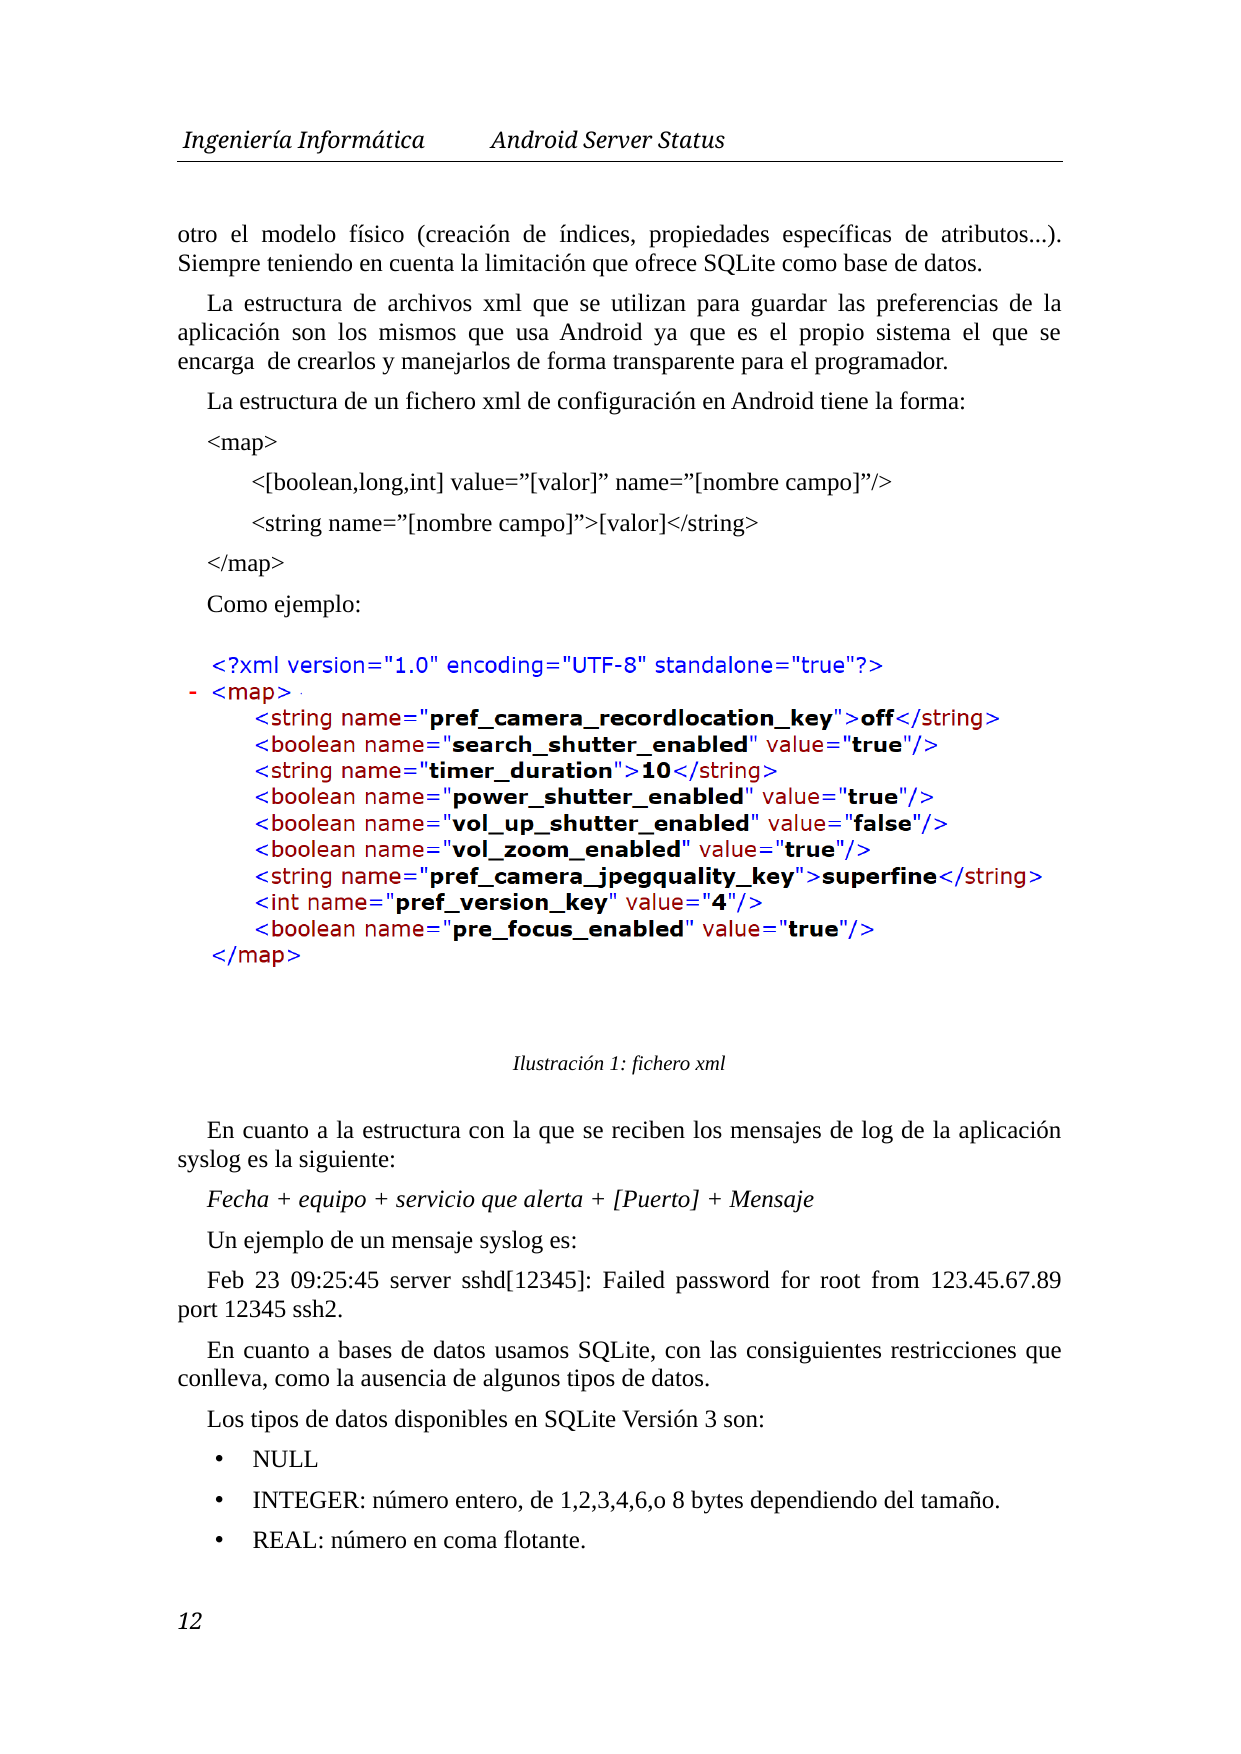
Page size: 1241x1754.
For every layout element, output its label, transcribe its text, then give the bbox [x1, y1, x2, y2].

text </map> [177, 548, 1063, 577]
text Feb 23 09:25:45 server sshd[12345]: Failed password for root from 123.45.67.89 port 12345 ssh2. [177, 1265, 1063, 1323]
list INTEGER: número entero, de 1,2,3,4,6,o 8 bytes dependiendo del tamaño. [215, 1485, 1063, 1514]
text La estructura de archivos xml que se utilizan para guardar las preferencias de la aplicación son los mismos que usa Android ya que es el propio sistema el que se encarga de crearlos y manejarlos de forma transparente para el programador. [177, 288, 1063, 375]
text otro el modelo físico (creación de índices, propiedades específicas de atributos...). Siempre teniendo en cuenta la limitación que ofrece SQLite como base de datos. [177, 219, 1063, 277]
text La estructura de un fichero xml de configuración en Android tiene la forma: [177, 386, 1063, 415]
picture [177, 629, 1064, 1051]
list REAL: número en coma flotante. [215, 1526, 1063, 1554]
text <string name=”[nombre campo]”>[valor]</string> [177, 508, 1063, 537]
text Un ejemplo de un mensaje syslog es: [177, 1225, 1063, 1254]
text Fecha + equipo + servicio que alerta + [Puerto] + Mensaje [177, 1184, 1063, 1213]
text En cuanto a la estructura con la que se reciben los mensajes de log de la aplicación syslog es la siguiente: [177, 1115, 1063, 1173]
text <map> [177, 427, 1063, 456]
text <[boolean,long,int] value=”[valor]” name=”[nombre campo]”/> [177, 467, 1063, 496]
text Los tipos de datos disponibles en SQLite Versión 3 son: [177, 1404, 1063, 1433]
text Ilustración 1: fichero xml [177, 1051, 1063, 1074]
list NULL [215, 1444, 1063, 1473]
text En cuanto a bases de datos usamos SQLite, con las consiguientes restricciones que conlleva, como la ausencia de algunos tipos de datos. [177, 1335, 1063, 1392]
text Como ejemplo: [177, 589, 1063, 618]
